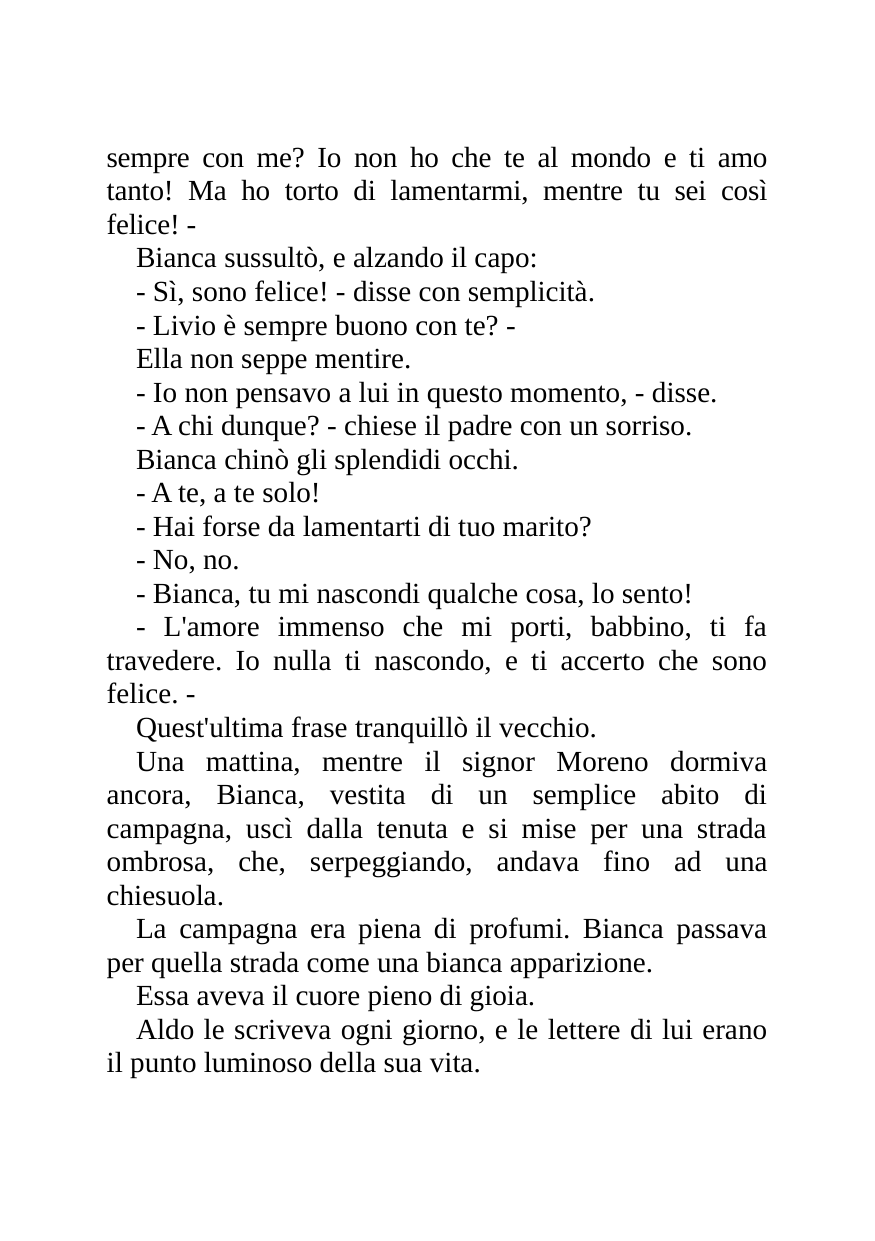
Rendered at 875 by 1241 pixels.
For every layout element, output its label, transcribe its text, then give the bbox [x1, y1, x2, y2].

text Quest'ultima frase tranquillò il vecchio. [106, 710, 768, 744]
text sempre con me? Io non ho che te al mondo e ti amo tanto! Ma ho torto di lamentarmi, mentre tu sei così felice! - [106, 140, 768, 241]
text - L'amore immenso che mi porti, babbino, ti fa travedere. Io nulla ti nascondo, e ti accerto che sono felice. - [106, 609, 768, 710]
text Bianca chinò gli splendidi occhi. [106, 442, 768, 475]
text Una mattina, mentre il signor Moreno dormiva ancora, Bianca, vestita di un semplice abito di campagna, uscì dalla tenuta e si mise per una strada ombrosa, che, serpeggiando, andava fino ad una chiesuola. [106, 744, 768, 911]
text - Io non pensavo a lui in questo momento, - disse. [106, 375, 768, 408]
text Ella non seppe mentire. [106, 341, 768, 375]
text Bianca sussultò, e alzando il capo: [106, 241, 768, 274]
text - Hai forse da lamentarti di tuo marito? [106, 509, 768, 542]
text - No, no. [106, 542, 768, 576]
text - A chi dunque? - chiese il padre con un sorriso. [106, 408, 768, 442]
text Aldo le scriveva ogni giorno, e le lettere di lui erano il punto luminoso della sua vita. [106, 1012, 768, 1079]
text - Bianca, tu mi nascondi qualche cosa, lo sento! [106, 576, 768, 609]
text Essa aveva il cuore pieno di gioia. [106, 978, 768, 1012]
text - A te, a te solo! [106, 475, 768, 509]
text - Livio è sempre buono con te? - [106, 308, 768, 341]
text La campagna era piena di profumi. Bianca passava per quella strada come una bianca apparizione. [106, 911, 768, 978]
text - Sì, sono felice! - disse con semplicità. [106, 274, 768, 308]
